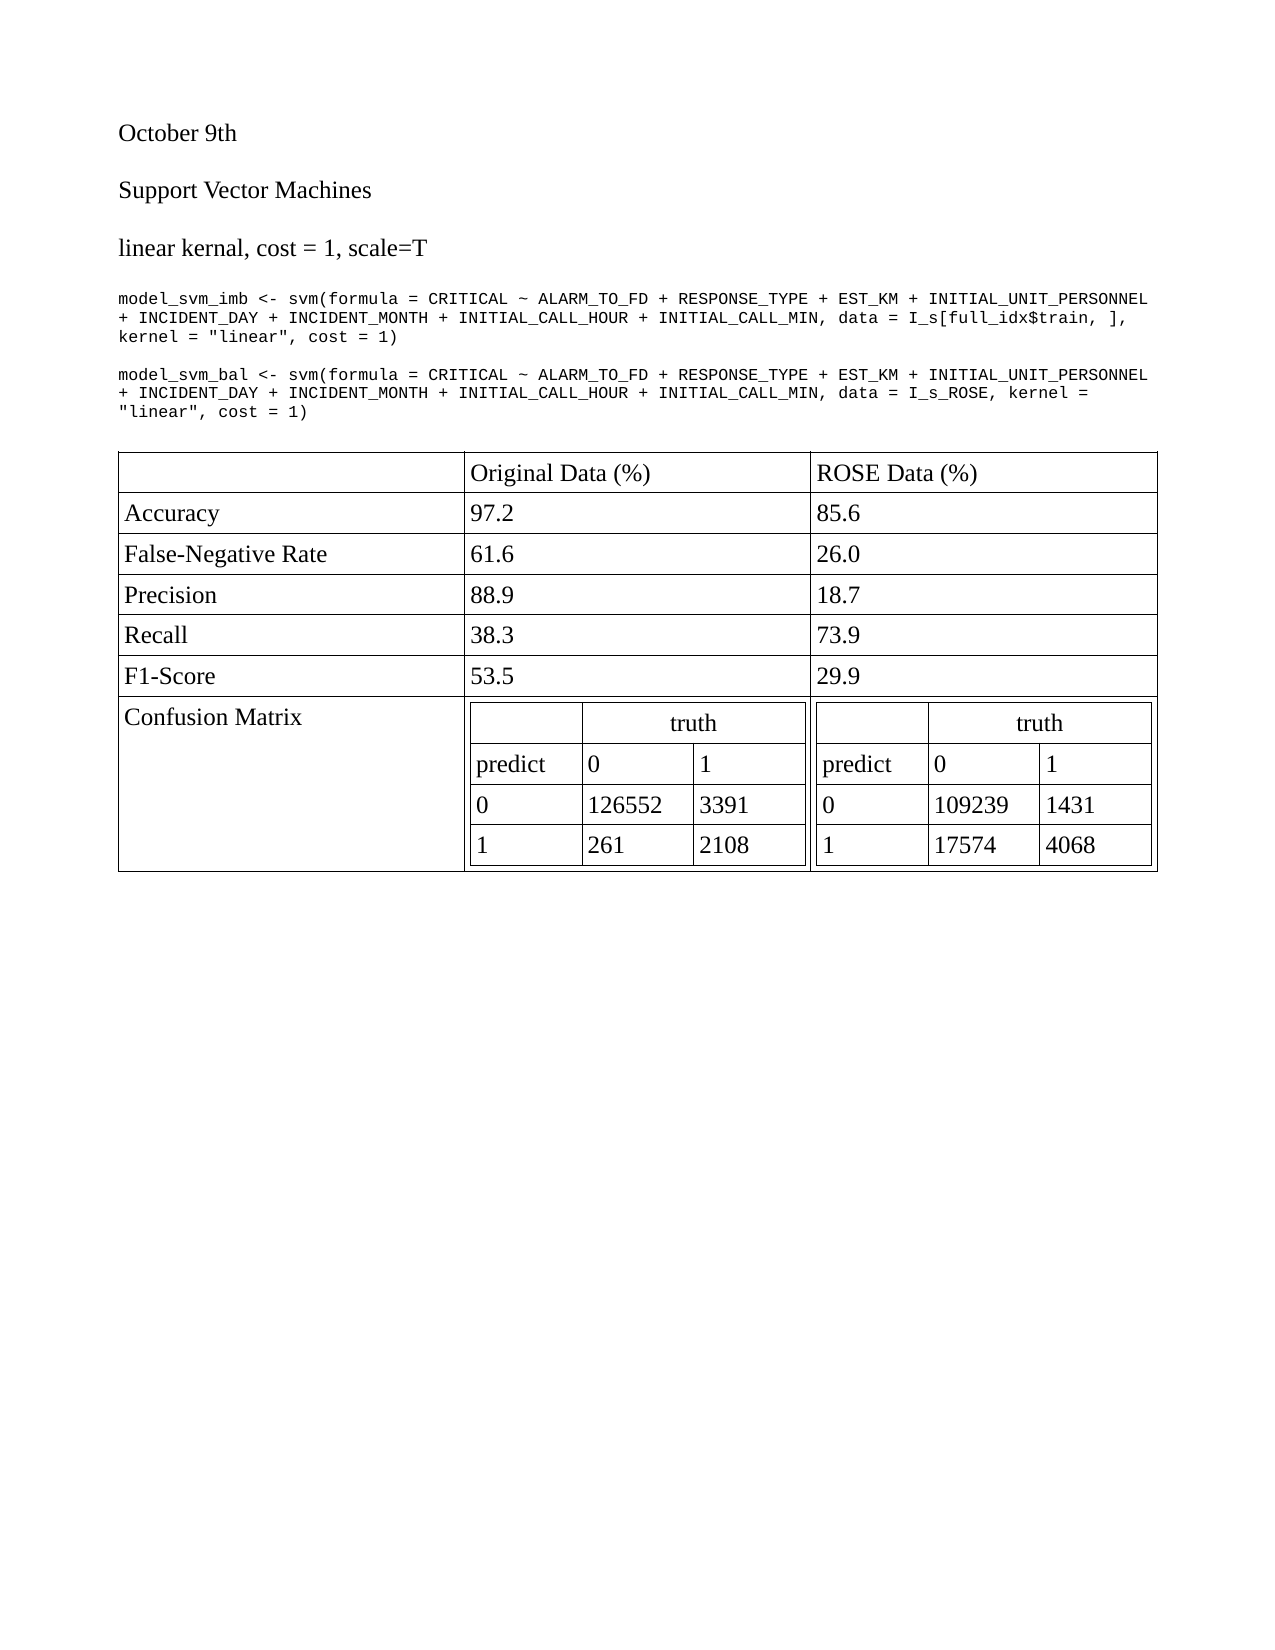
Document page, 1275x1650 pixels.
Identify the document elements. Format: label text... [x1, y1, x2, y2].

table_header [119, 453, 464, 492]
table_cell 97.2 [465, 493, 810, 533]
table_cell 73.9 [811, 615, 1157, 655]
table_cell False-Negative Rate [119, 534, 464, 573]
text linear kernal, cost = 1, scale=T [118, 233, 1157, 262]
table_cell 109239 [929, 785, 1039, 824]
table_cell Recall [119, 615, 464, 655]
table_cell [811, 697, 1157, 871]
table_cell 2108 [694, 825, 805, 865]
text model_svm_bal <- svm(formula = CRITICAL ~ ALARM_TO_FD + RESPONSE_TYPE + EST_KM + INITIAL_UNIT_PERSONNEL + INCIDENT_DAY + INCIDENT_MONTH + INITIAL_CALL_HOUR + INITIAL_CALL_MIN, data = I_s_ROSE, kernel = "linear", cost = 1) [118, 366, 1157, 423]
table_cell 0 [817, 785, 928, 824]
table_header ROSE Data (%) [811, 453, 1157, 492]
table_header truth [583, 703, 805, 743]
table_cell 3391 [694, 785, 805, 824]
table_cell 126552 [583, 785, 693, 824]
table_cell 88.9 [465, 575, 810, 614]
table_cell predict [817, 744, 928, 783]
table_header truth [929, 703, 1151, 743]
table_cell 1 [817, 825, 928, 865]
table_cell 18.7 [811, 575, 1157, 614]
table_cell 38.3 [465, 615, 810, 655]
table_cell 85.6 [811, 493, 1157, 533]
table_cell Accuracy [119, 493, 464, 533]
table_cell predict [471, 744, 582, 783]
table_cell 1 [471, 825, 582, 865]
table_cell 1 [1040, 744, 1151, 783]
text October 9th [118, 118, 1157, 147]
table_cell 26.0 [811, 534, 1157, 573]
table_cell 61.6 [465, 534, 810, 573]
table_cell 261 [583, 825, 693, 865]
table_cell 1431 [1040, 785, 1151, 824]
table_cell Confusion Matrix [119, 697, 464, 871]
table_cell F1-Score [119, 656, 464, 696]
table_cell Precision [119, 575, 464, 614]
table_header Original Data (%) [465, 453, 810, 492]
table_header [817, 703, 928, 743]
table_cell 1 [694, 744, 805, 783]
table_header [471, 703, 582, 743]
text model_svm_imb <- svm(formula = CRITICAL ~ ALARM_TO_FD + RESPONSE_TYPE + EST_KM + INITIAL_UNIT_PERSONNEL + INCIDENT_DAY + INCIDENT_MONTH + INITIAL_CALL_HOUR + INITIAL_CALL_MIN, data = I_s[full_idx$train, ], kernel = "linear", cost = 1) [118, 291, 1157, 347]
table_cell 0 [471, 785, 582, 824]
table_cell 17574 [929, 825, 1039, 865]
table_cell 53.5 [465, 656, 810, 696]
table_cell [465, 697, 810, 871]
table_cell 0 [583, 744, 693, 783]
table_cell 0 [929, 744, 1039, 783]
table_cell 4068 [1040, 825, 1151, 865]
table_cell 29.9 [811, 656, 1157, 696]
text Support Vector Machines [118, 176, 1157, 204]
